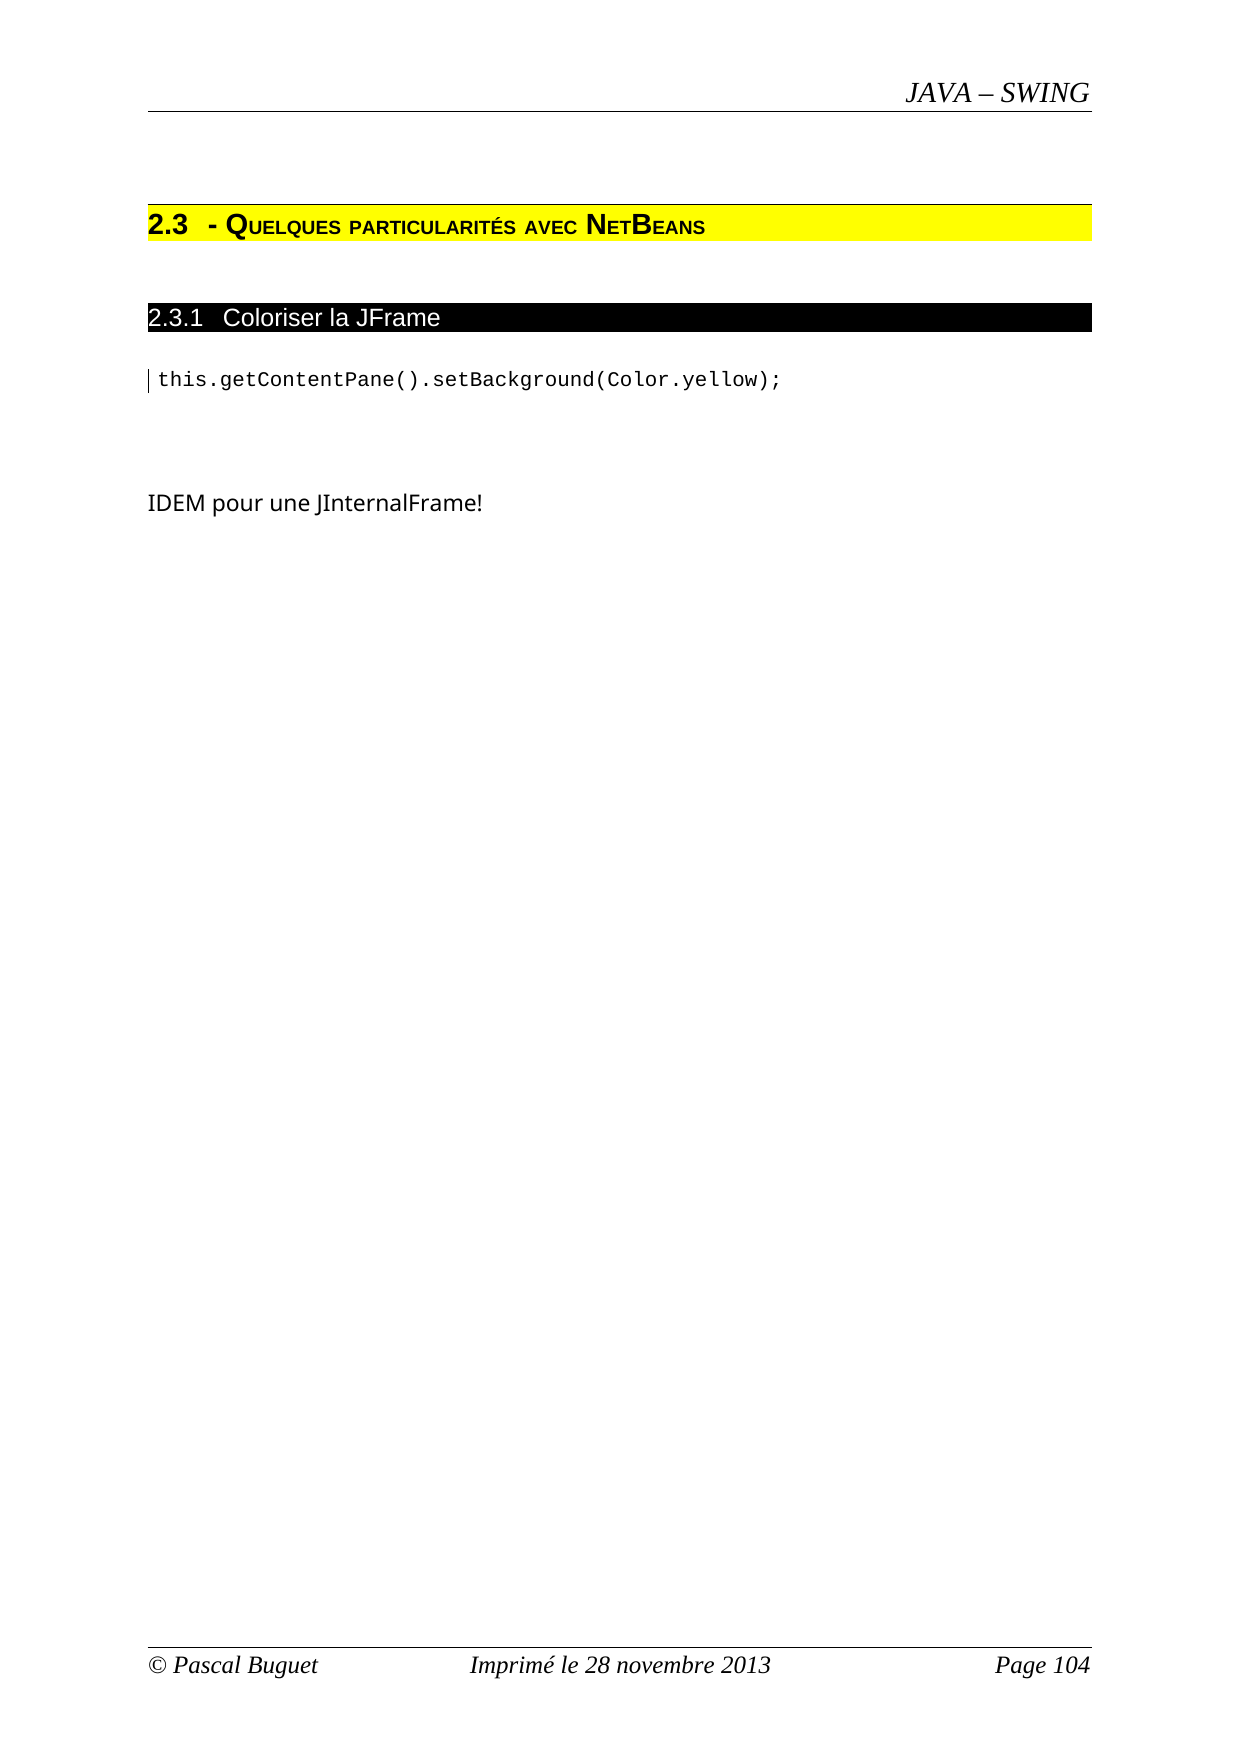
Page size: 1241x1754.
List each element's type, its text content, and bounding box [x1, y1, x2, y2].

subtitle - Quelques particularités avec NetBeans [148, 205, 1092, 241]
text this.getContentPane().setBackground(Color.yellow); [149, 369, 1092, 393]
subtitle Coloriser la JFrame [148, 303, 1092, 332]
text IDEM pour une JInternalFrame! [148, 487, 1092, 518]
